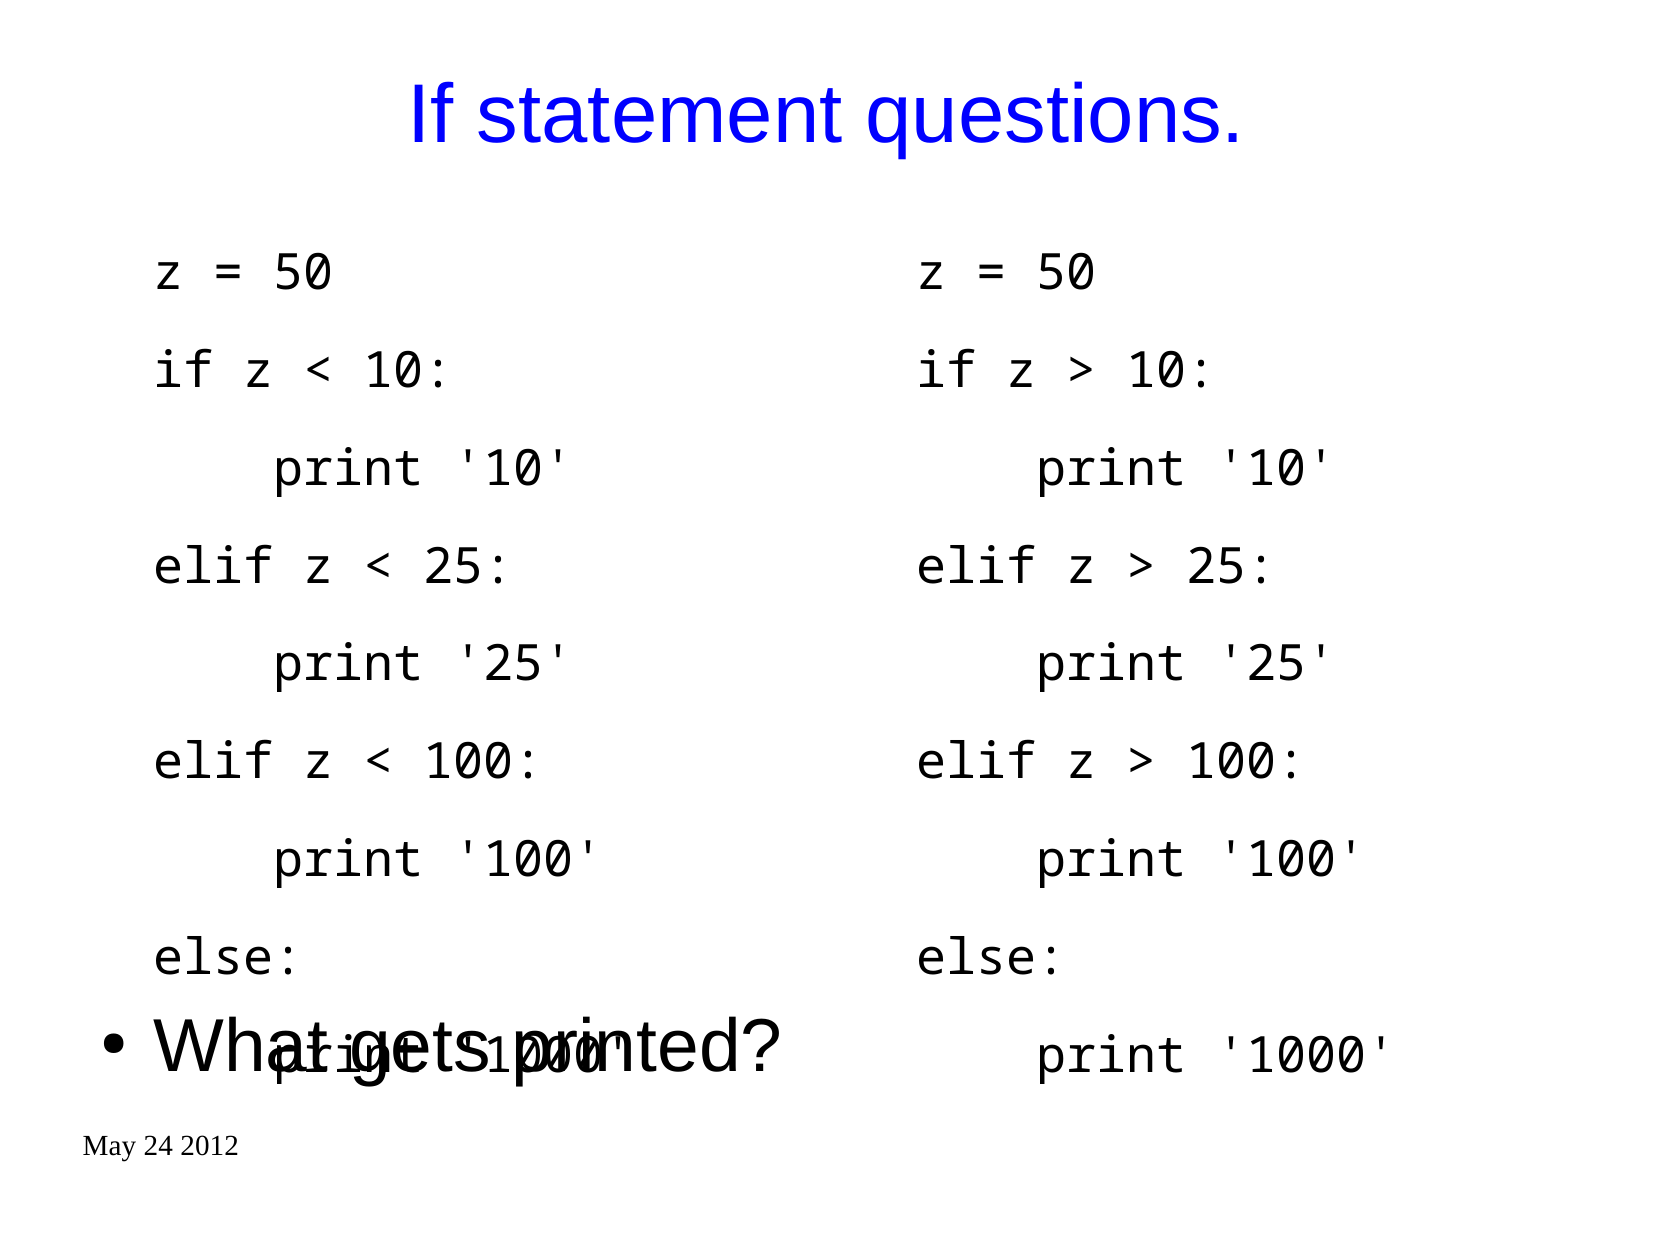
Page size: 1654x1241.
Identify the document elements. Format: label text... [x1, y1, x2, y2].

title If statement questions. [82, 49, 1571, 178]
list What gets printed? [82, 1003, 1571, 1108]
list z = 50 if z > 10: print '10' elif z > 25: print '25' elif z > 100: print '100' else: print '1000' [845, 236, 1572, 923]
list z = 50 if z < 10: print '10' elif z < 25: print '25' elif z < 100: print '100' else: print '1000' [82, 236, 809, 975]
